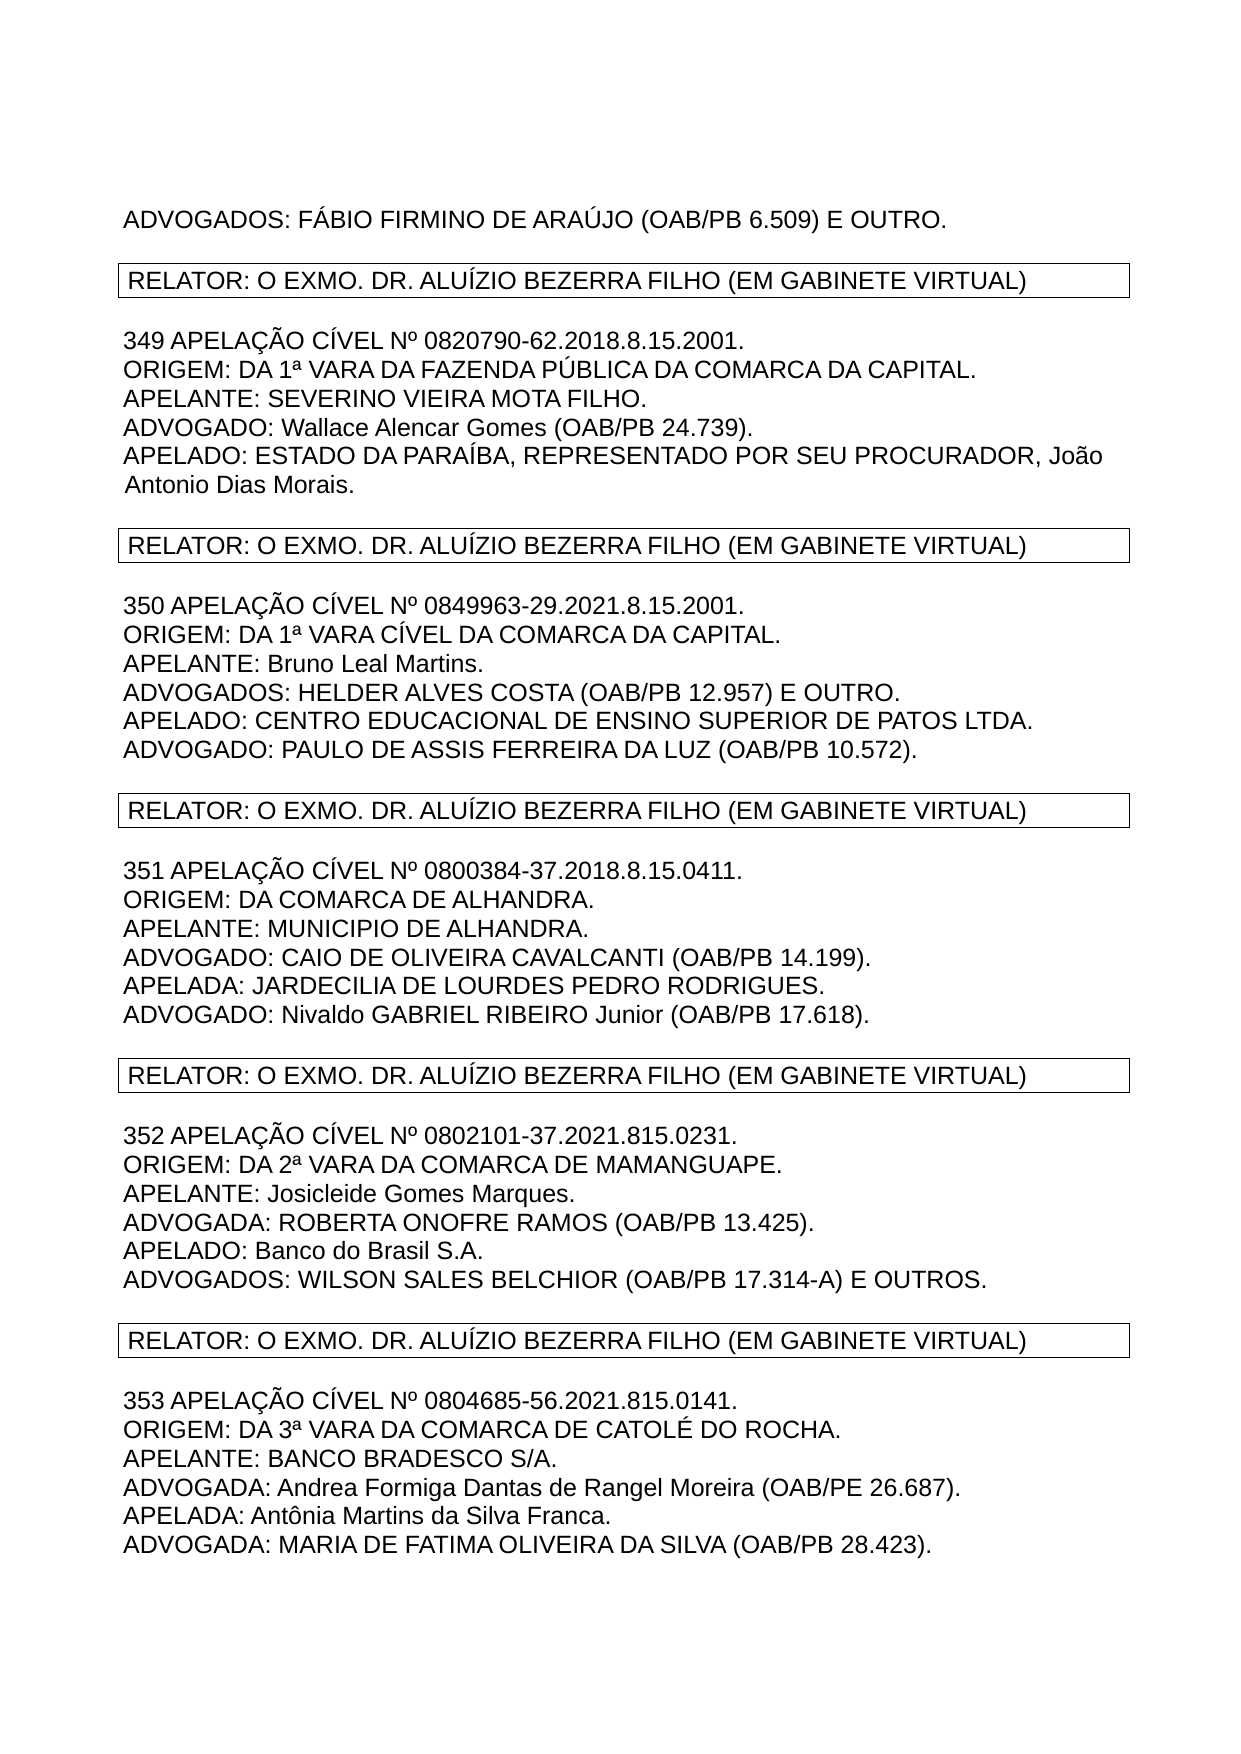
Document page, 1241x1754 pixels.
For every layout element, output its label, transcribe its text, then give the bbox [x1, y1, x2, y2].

text APELANTE: Josicleide Gomes Marques. [123, 1179, 1122, 1208]
text RELATOR: O EXMO. DR. ALUÍZIO BEZERRA FILHO (EM GABINETE VIRTUAL) [119, 1324, 1129, 1357]
text 349 APELAÇÃO CÍVEL Nº 0820790-62.2018.8.15.2001. [123, 326, 1122, 355]
text APELANTE: BANCO BRADESCO S/A. [123, 1444, 1122, 1473]
text ORIGEM: DA 3ª VARA DA COMARCA DE CATOLÉ DO ROCHA. [123, 1415, 1122, 1444]
text 352 APELAÇÃO CÍVEL Nº 0802101-37.2021.815.0231. [123, 1121, 1122, 1150]
text ADVOGADA: Andrea Formiga Dantas de Rangel Moreira (OAB/PE 26.687). [123, 1473, 1122, 1501]
text 351 APELAÇÃO CÍVEL Nº 0800384-37.2018.8.15.0411. [123, 856, 1122, 885]
text ADVOGADOS: FÁBIO FIRMINO DE ARAÚJO (OAB/PB 6.509) E OUTRO. [123, 205, 1122, 234]
text ORIGEM: DA 1ª VARA CÍVEL DA COMARCA DA CAPITAL. [123, 620, 1122, 649]
text APELANTE: SEVERINO VIEIRA MOTA FILHO. [123, 384, 1122, 413]
text ORIGEM: DA COMARCA DE ALHANDRA. [123, 885, 1122, 914]
text RELATOR: O EXMO. DR. ALUÍZIO BEZERRA FILHO (EM GABINETE VIRTUAL) [119, 264, 1129, 297]
text ADVOGADO: Nivaldo GABRIEL RIBEIRO Junior (OAB/PB 17.618). [123, 1000, 1122, 1029]
text ADVOGADA: ROBERTA ONOFRE RAMOS (OAB/PB 13.425). [123, 1208, 1122, 1236]
text APELANTE: MUNICIPIO DE ALHANDRA. [123, 914, 1122, 943]
text 350 APELAÇÃO CÍVEL Nº 0849963-29.2021.8.15.2001. [123, 591, 1122, 620]
text ORIGEM: DA 2ª VARA DA COMARCA DE MAMANGUAPE. [123, 1150, 1122, 1179]
text ADVOGADOS: WILSON SALES BELCHIOR (OAB/PB 17.314-A) E OUTROS. [123, 1265, 1122, 1294]
text ADVOGADA: MARIA DE FATIMA OLIVEIRA DA SILVA (OAB/PB 28.423). [123, 1530, 1122, 1559]
text ORIGEM: DA 1ª VARA DA FAZENDA PÚBLICA DA COMARCA DA CAPITAL. [123, 355, 1122, 384]
text RELATOR: O EXMO. DR. ALUÍZIO BEZERRA FILHO (EM GABINETE VIRTUAL) [119, 529, 1129, 562]
text RELATOR: O EXMO. DR. ALUÍZIO BEZERRA FILHO (EM GABINETE VIRTUAL) [119, 1059, 1129, 1092]
text ADVOGADO: PAULO DE ASSIS FERREIRA DA LUZ (OAB/PB 10.572). [123, 735, 1122, 764]
text APELADO: CENTRO EDUCACIONAL DE ENSINO SUPERIOR DE PATOS LTDA. [123, 706, 1122, 735]
text RELATOR: O EXMO. DR. ALUÍZIO BEZERRA FILHO (EM GABINETE VIRTUAL) [119, 794, 1129, 827]
text APELADA: JARDECILIA DE LOURDES PEDRO RODRIGUES. [123, 971, 1122, 1000]
text APELADA: Antônia Martins da Silva Franca. [123, 1501, 1122, 1530]
text ADVOGADO: CAIO DE OLIVEIRA CAVALCANTI (OAB/PB 14.199). [123, 943, 1122, 971]
text ADVOGADO: Wallace Alencar Gomes (OAB/PB 24.739). [123, 413, 1122, 441]
text 353 APELAÇÃO CÍVEL Nº 0804685-56.2021.815.0141. [123, 1386, 1122, 1415]
text APELANTE: Bruno Leal Martins. [123, 649, 1122, 678]
text APELADO: Banco do Brasil S.A. [123, 1236, 1122, 1265]
text APELADO: ESTADO DA PARAÍBA, REPRESENTADO POR SEU PROCURADOR, João Antonio Dias Morais. [123, 441, 1122, 499]
text ADVOGADOS: HELDER ALVES COSTA (OAB/PB 12.957) E OUTRO. [123, 678, 1122, 706]
